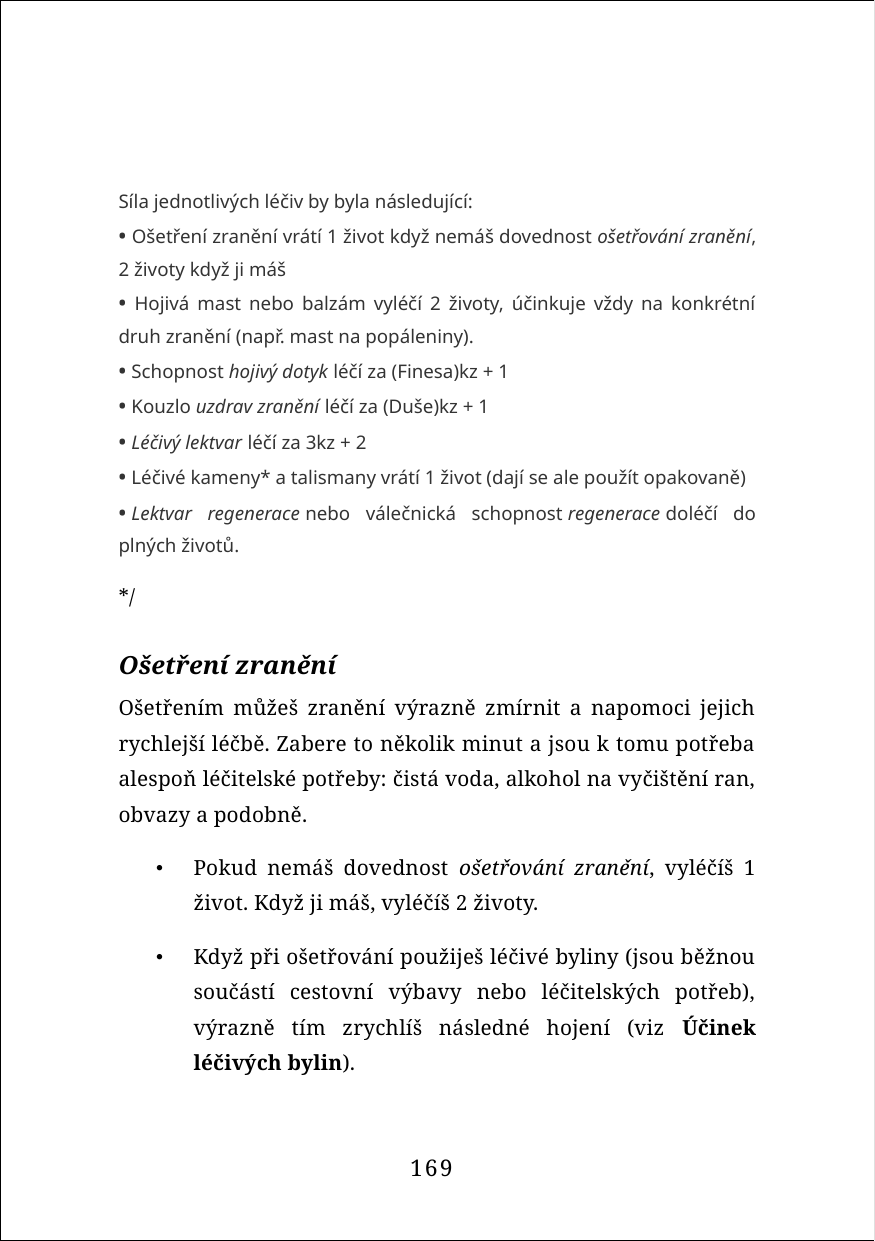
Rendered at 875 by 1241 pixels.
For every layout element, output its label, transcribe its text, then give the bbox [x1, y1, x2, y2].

text Ošetřením můžeš zranění výrazně zmírnit a napomoci jejich rychlejší léčbě. Zabere to několik minut a jsou k tomu potřeba alespoň léčitelské potřeby: čistá voda, alkohol na vyčištění ran, obvazy a podobně. [118, 693, 756, 828]
text Síla jednotlivých léčiv by byla následující: • Ošetření zranění vrátí 1 život když nemáš dovednost ošetřování zranění, 2 životy když ji máš • Hojivá mast nebo balzám vyléčí 2 životy, účinkuje vždy na konkrétní druh zranění (např. mast na popáleniny). • Schopnost hojivý dotyk léčí za (Finesa)kz + 1 • Kouzlo uzdrav zranění léčí za (Duše)kz + 1 • Léčivý lektvar léčí za 3kz + 2 • Léčivé kameny* a talismany vrátí 1 život (dají se ale použít opakovaně) • Lektvar regenerace nebo válečnická schopnost regenerace doléčí do plných životů. [118, 118, 756, 558]
list Pokud nemáš dovednost ošetřování zranění, vyléčíš 1 život. Když ji máš, vyléčíš 2 životy. [156, 853, 756, 917]
subtitle Ošetření zranění [118, 647, 756, 681]
text */ [118, 582, 756, 611]
list Když při ošetřování použiješ léčivé byliny (jsou běžnou součástí cestovní výbavy nebo léčitelských potřeb), výrazně tím zrychlíš následné hojení (viz Účinek léčivých bylin). [156, 942, 756, 1077]
